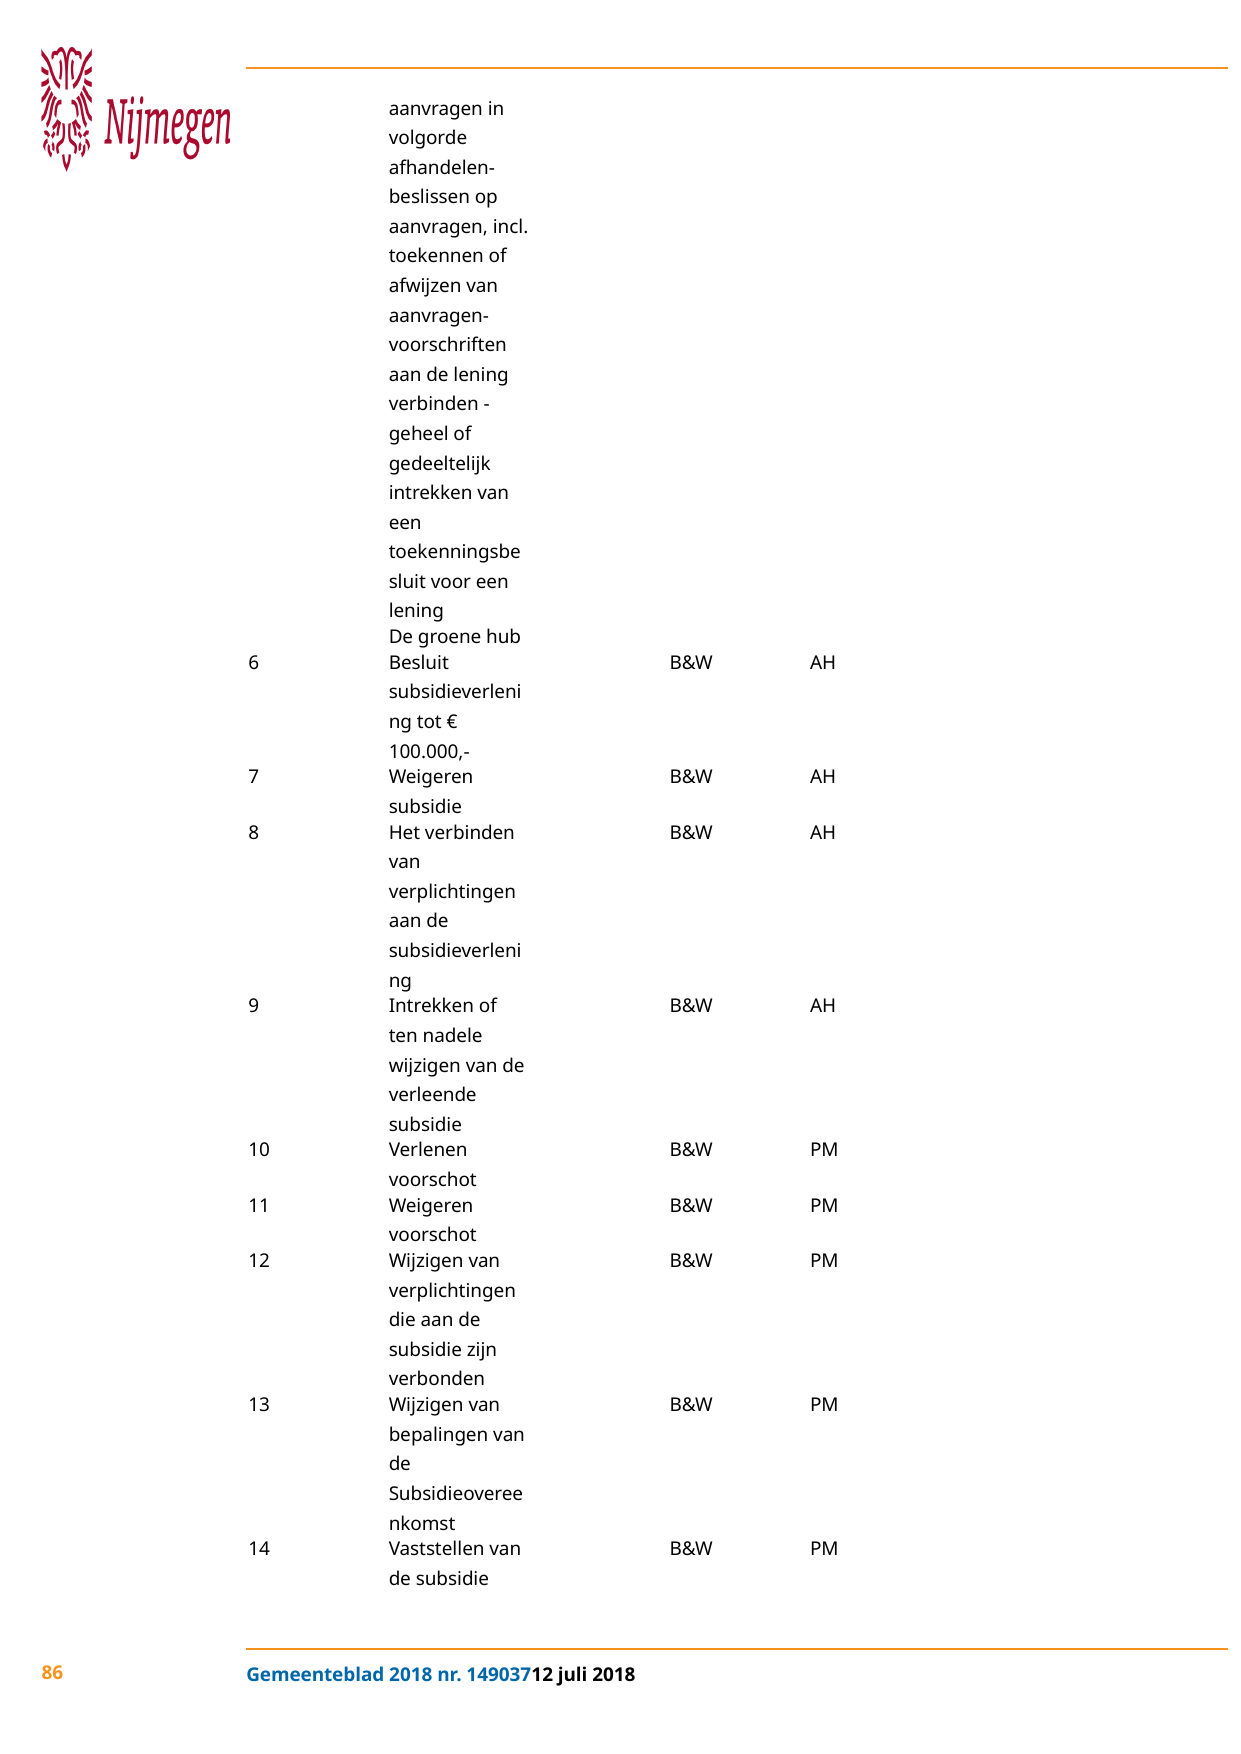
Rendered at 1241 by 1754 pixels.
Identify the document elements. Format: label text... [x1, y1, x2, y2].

table_cell Wijzigen van bepalingen van de Subsidieovereenkomst [389, 1391, 529, 1535]
table_cell B&W [669, 1535, 810, 1591]
table_cell [669, 95, 810, 623]
table_cell AH [810, 993, 950, 1137]
table_cell [529, 1247, 669, 1391]
table_cell [950, 1137, 1152, 1192]
table_cell 7 [248, 764, 388, 819]
table_cell [950, 1192, 1152, 1247]
table_cell 6 [248, 649, 388, 764]
table_cell Vaststellen van de subsidie [389, 1535, 529, 1591]
table_cell [529, 1535, 669, 1591]
table_cell De groene hub [389, 624, 529, 649]
table_cell [950, 764, 1152, 819]
table_cell AH [810, 819, 950, 993]
table_cell Weigeren subsidie [389, 764, 529, 819]
table_cell Weigeren voorschot [389, 1192, 529, 1247]
table_cell [950, 1535, 1152, 1591]
table_cell 10 [248, 1137, 388, 1192]
table_cell 13 [248, 1391, 388, 1535]
table_cell B&W [669, 1391, 810, 1535]
picture [41, 47, 231, 172]
table_cell B&W [669, 993, 810, 1137]
table_cell PM [810, 1247, 950, 1391]
table_cell [529, 1391, 669, 1535]
table_cell B&W [669, 819, 810, 993]
table_cell Intrekken of ten nadele wijzigen van de verleende subsidie [389, 993, 529, 1137]
table_cell [950, 95, 1152, 623]
table_cell [529, 1192, 669, 1247]
table_cell [950, 1247, 1152, 1391]
table_cell PM [810, 1391, 950, 1535]
table_cell PM [810, 1192, 950, 1247]
table_cell Verlenen voorschot [389, 1137, 529, 1192]
table_cell [529, 993, 669, 1137]
table_cell aanvragen in volgorde afhandelen- beslissen op aanvragen, incl. toekennen of afwijzen van aanvragen- voorschriften aan de lening verbinden - geheel of gedeeltelijk intrekken van een toekenningsbesluit voor een lening [389, 95, 529, 623]
table_cell 14 [248, 1535, 388, 1591]
table_cell [810, 95, 950, 623]
table_cell [529, 819, 669, 993]
table_cell [529, 764, 669, 819]
table_cell [669, 624, 810, 649]
table_cell PM [810, 1535, 950, 1591]
table_cell PM [810, 1137, 950, 1192]
table_cell 8 [248, 819, 388, 993]
table_cell [248, 624, 388, 649]
table_cell 11 [248, 1192, 388, 1247]
table_cell [950, 993, 1152, 1137]
table_cell B&W [669, 1137, 810, 1192]
table_cell [529, 624, 669, 649]
table_cell [529, 649, 669, 764]
table_cell [810, 624, 950, 649]
table_cell [950, 1391, 1152, 1535]
table_cell [529, 1137, 669, 1192]
table_cell B&W [669, 1247, 810, 1391]
table_cell Wijzigen van verplichtingen die aan de subsidie zijn verbonden [389, 1247, 529, 1391]
table_cell [950, 819, 1152, 993]
table_cell [248, 95, 388, 623]
table_cell AH [810, 764, 950, 819]
table_cell AH [810, 649, 950, 764]
table_cell B&W [669, 649, 810, 764]
table_cell Het verbinden van verplichtingen aan de subsidieverlening [389, 819, 529, 993]
table_cell [950, 649, 1152, 764]
table_cell 12 [248, 1247, 388, 1391]
table_cell B&W [669, 764, 810, 819]
table_cell B&W [669, 1192, 810, 1247]
table_cell [950, 624, 1152, 649]
table_cell [529, 95, 669, 623]
table_cell Besluit subsidieverlening tot € 100.000,- [389, 649, 529, 764]
table_cell 9 [248, 993, 388, 1137]
